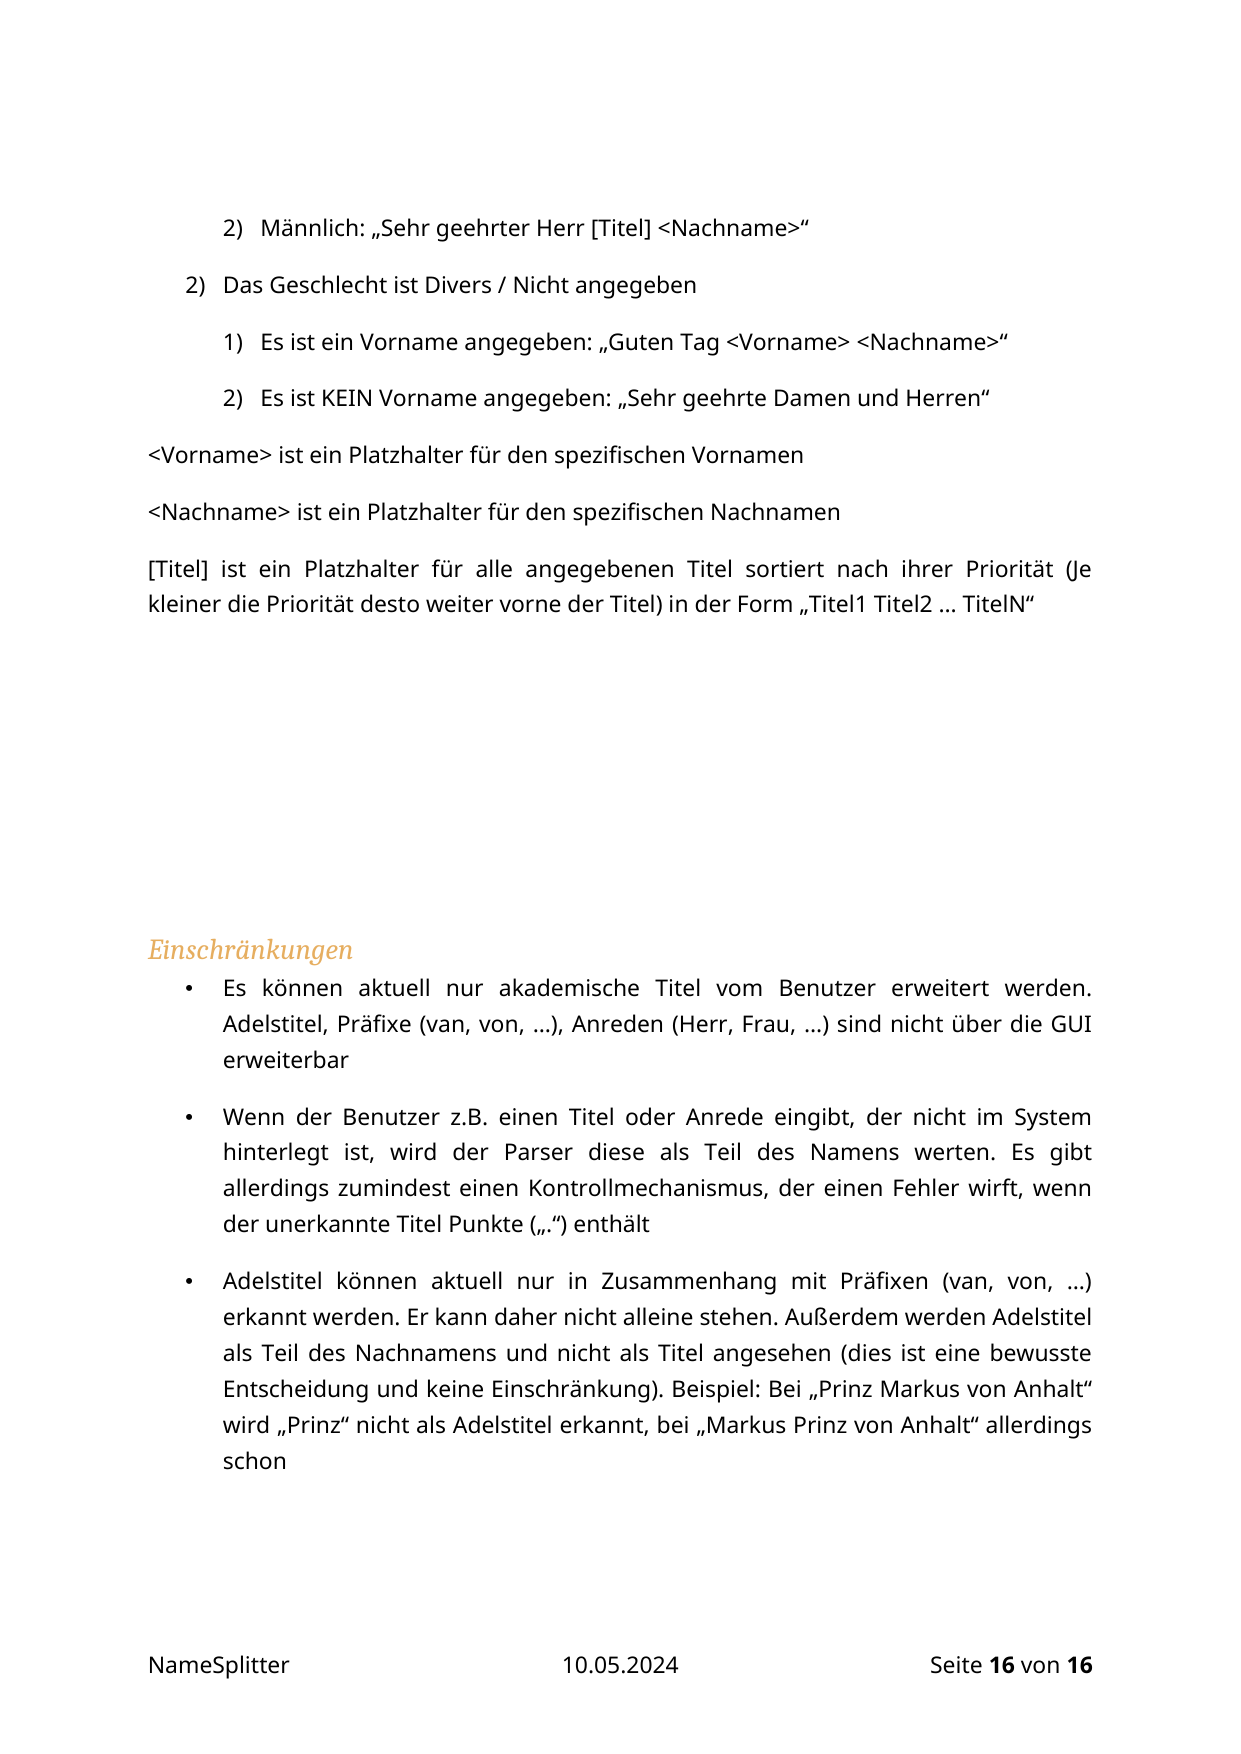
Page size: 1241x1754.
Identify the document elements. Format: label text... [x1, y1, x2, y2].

text [Titel] ist ein Platzhalter für alle angegebenen Titel sortiert nach ihrer Priorität (Je kleiner die Priorität desto weiter vorne der Titel) in der Form „Titel1 Titel2 … TitelN“ [148, 552, 1093, 620]
list Es ist KEIN Vorname angegeben: „Sehr geehrte Damen und Herren“ [223, 382, 1093, 413]
list Das Geschlecht ist Divers / Nicht angegeben [185, 269, 1093, 300]
subtitle Einschränkungen [148, 933, 1093, 967]
list Es ist ein Vorname angegeben: „Guten Tag <Vorname> <Nachname>“ [223, 325, 1093, 357]
list Adelstitel können aktuell nur in Zusammenhang mit Präfixen (van, von, …) erkannt werden. Er kann daher nicht alleine stehen. Außerdem werden Adelstitel als Teil des Nachnamens und nicht als Titel angesehen (dies ist eine bewusste Entscheidung und keine Einschränkung). Beispiel: Bei „Prinz Markus von Anhalt“ wird „Prinz“ nicht als Adelstitel erkannt, bei „Markus Prinz von Anhalt“ allerdings schon [185, 1265, 1093, 1476]
list Wenn der Benutzer z.B. einen Titel oder Anrede eingibt, der nicht im System hinterlegt ist, wird der Parser diese als Teil des Namens werten. Es gibt allerdings zumindest einen Kontrollmechanismus, der einen Fehler wirft, wenn der unerkannte Titel Punkte („.“) enthält [185, 1100, 1093, 1239]
list Es können aktuell nur akademische Titel vom Benutzer erweitert werden. Adelstitel, Präfixe (van, von, …), Anreden (Herr, Frau, …) sind nicht über die GUI erweiterbar [185, 972, 1093, 1075]
list Männlich: „Sehr geehrter Herr [Titel] <Nachname>“ [223, 212, 1093, 243]
text <Nachname> ist ein Platzhalter für den spezifischen Nachnamen [148, 496, 1093, 527]
text <Vorname> ist ein Platzhalter für den spezifischen Vornamen [148, 439, 1093, 470]
